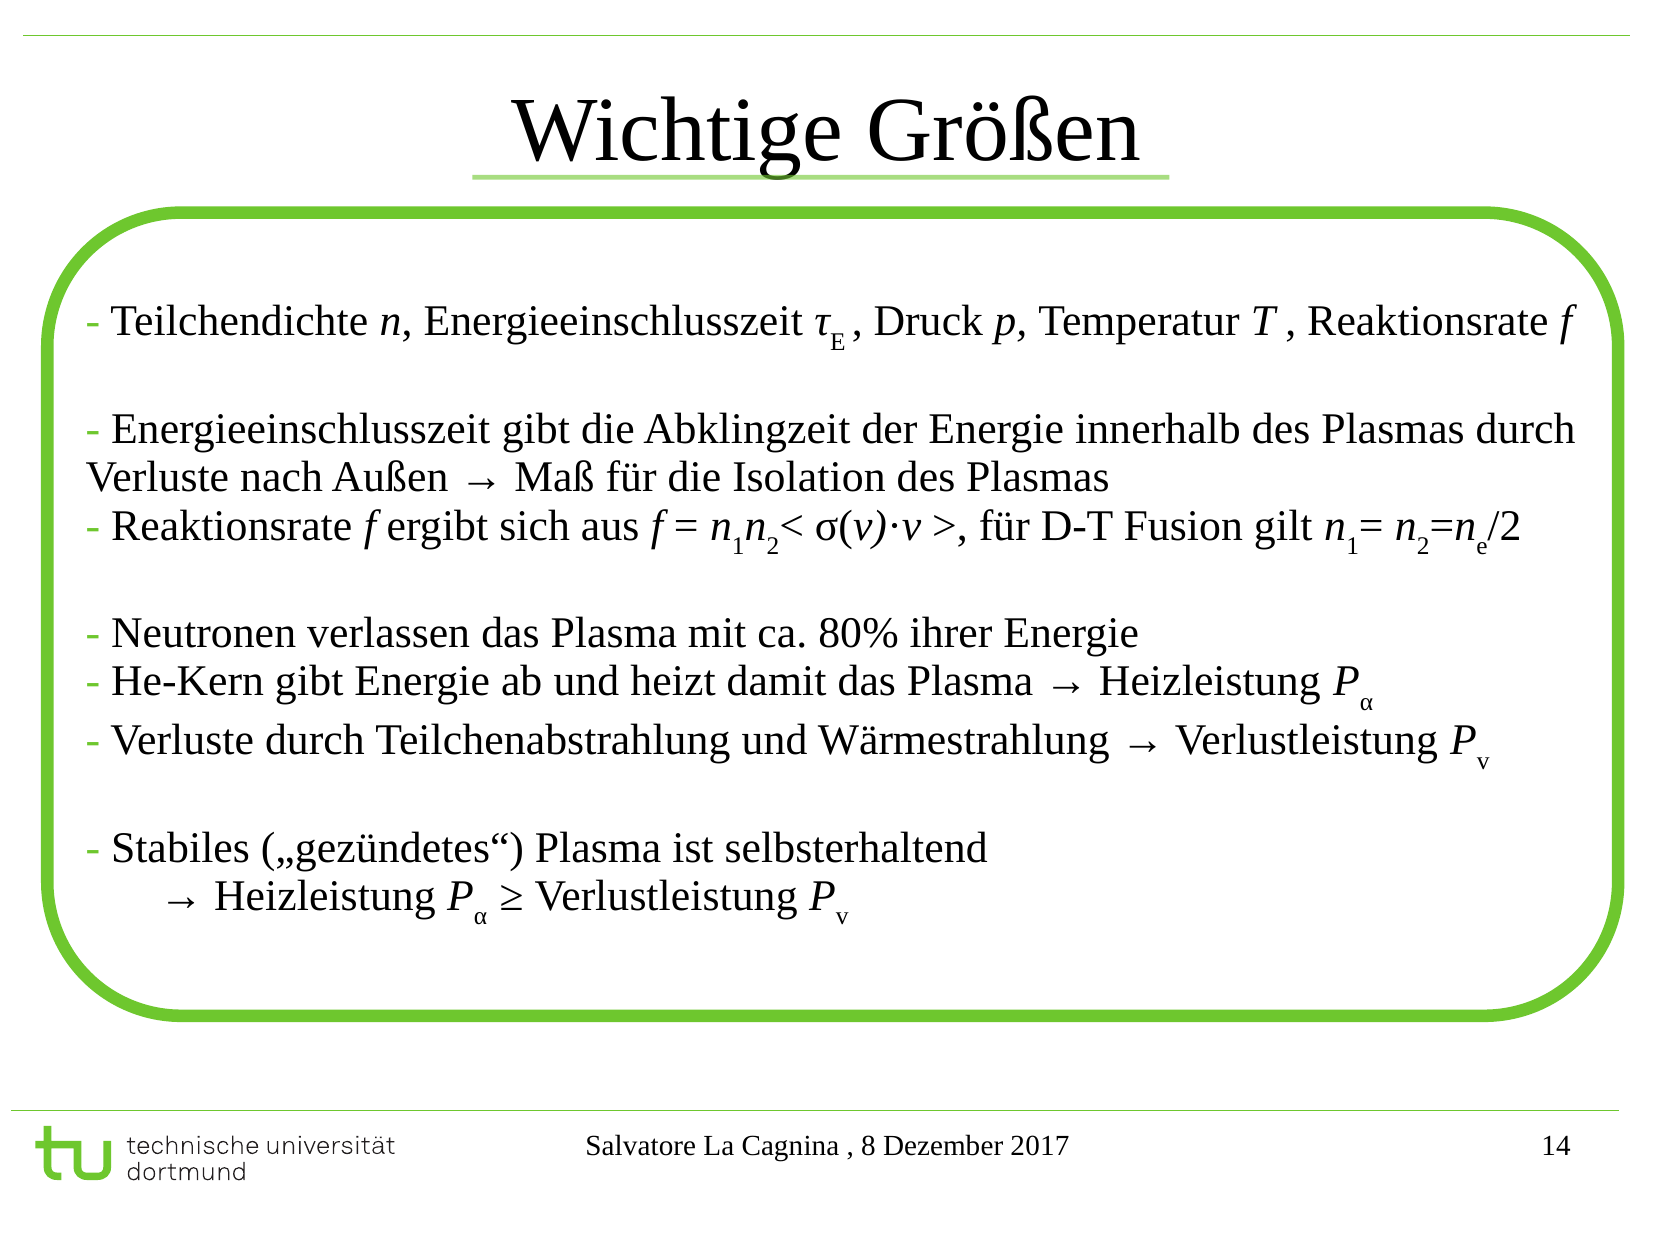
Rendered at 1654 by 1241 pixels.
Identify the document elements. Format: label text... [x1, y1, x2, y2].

title Wichtige Größen [82, 25, 1571, 233]
text_box [47, 212, 1606, 957]
text_box - Teilchendichte n, Energieeinschlusszeit τE , Druck p, Temperatur T , Reaktionsrate f - Energieeinschlusszeit gibt die Abklingzeit der Energie innerhalb des Plasmas durch Verluste nach Außen → Maß für die Isolation des Plasmas - Reaktionsrate f ergibt sich aus f = n1n2< σ(v)·v >, für D-T Fusion gilt n1= n2=ne/2 - Neutronen verlassen das Plasma mit ca. 80% ihrer Energie - He-Kern gibt Energie ab und heizt damit das Plasma → Heizleistung Pα - Verluste durch Teilchenabstrahlung und Wärmestrahlung → Verlustleistung Pv - Stabiles („gezündetes“) Plasma ist selbsterhaltend → Heizleistung Pα ≥ Verlustleistung Pv [70, 289, 1619, 1022]
chart [35, 1125, 461, 1241]
